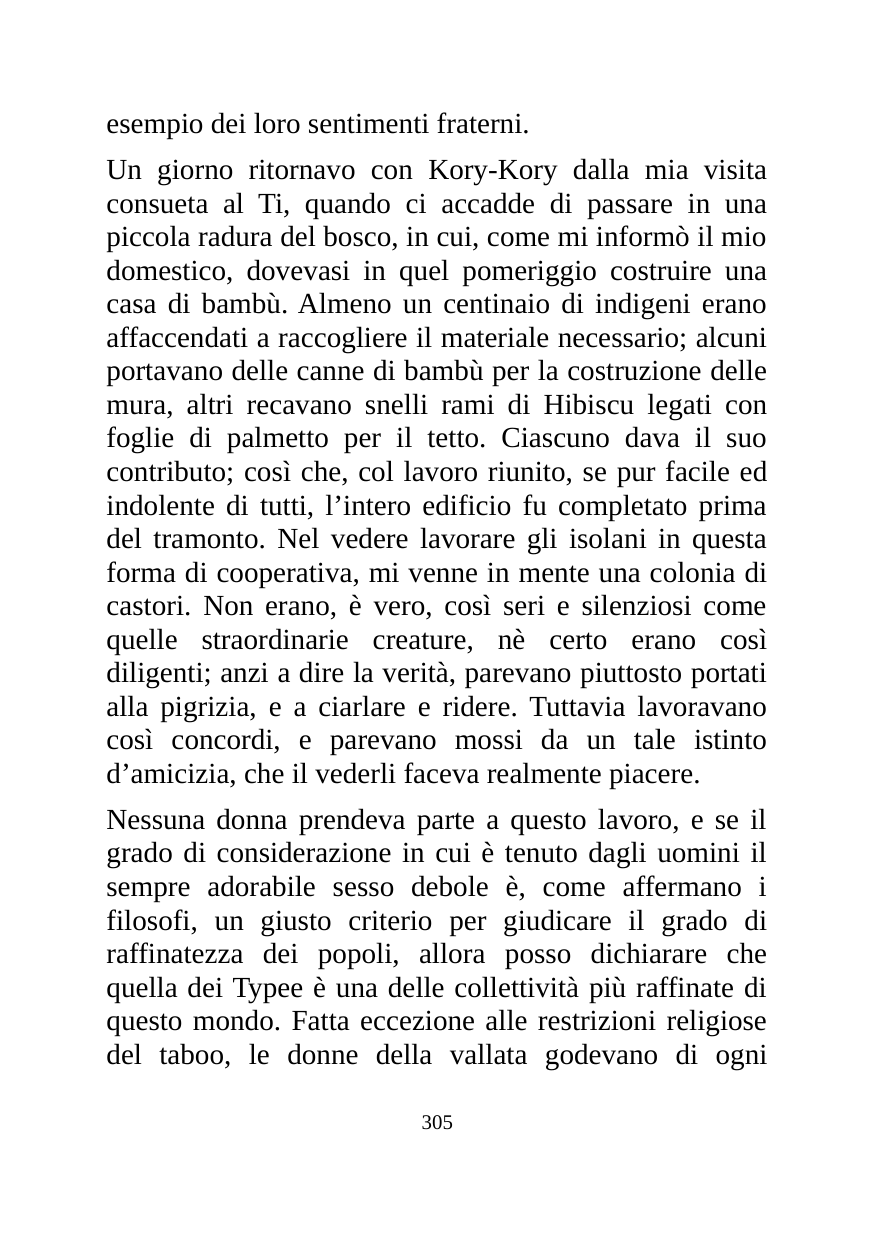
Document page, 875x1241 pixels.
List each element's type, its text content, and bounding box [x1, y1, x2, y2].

text Un giorno ritornavo con Kory-Kory dalla mia visita consueta al Ti, quando ci accadde di passare in una piccola radura del bosco, in cui, come mi informò il mio domestico, dovevasi in quel pomeriggio costruire una casa di bambù. Almeno un centinaio di indigeni erano affaccendati a raccogliere il materiale necessario; alcuni portavano delle canne di bambù per la costruzione delle mura, altri recavano snelli rami di Hibiscu legati con foglie di palmetto per il tetto. Ciascuno dava il suo contributo; così che, col lavoro riunito, se pur facile ed indolente di tutti, l’intero edificio fu completato prima del tramonto. Nel vedere lavorare gli isolani in questa forma di cooperativa, mi venne in mente una colonia di castori. Non erano, è vero, così seri e silenziosi come quelle straordinarie creature, nè certo erano così diligenti; anzi a dire la verità, parevano piuttosto portati alla pigrizia, e a ciarlare e ridere. Tuttavia lavoravano così concordi, e parevano mossi da un tale istinto d’amicizia, che il vederli faceva realmente piacere. [106, 152, 768, 789]
text esempio dei loro sentimenti fraterni. [106, 106, 768, 140]
text Nessuna donna prendeva parte a questo lavoro, e se il grado di considerazione in cui è tenuto dagli uomini il sempre adorabile sesso debole è, come affermano i filosofi, un giusto criterio per giudicare il grado di raffinatezza dei popoli, allora posso dichiarare che quella dei Typee è una delle collettività più raffinate di questo mondo. Fatta eccezione alle restrizioni religiose del taboo, le donne della vallata godevano di ogni [106, 802, 768, 1070]
